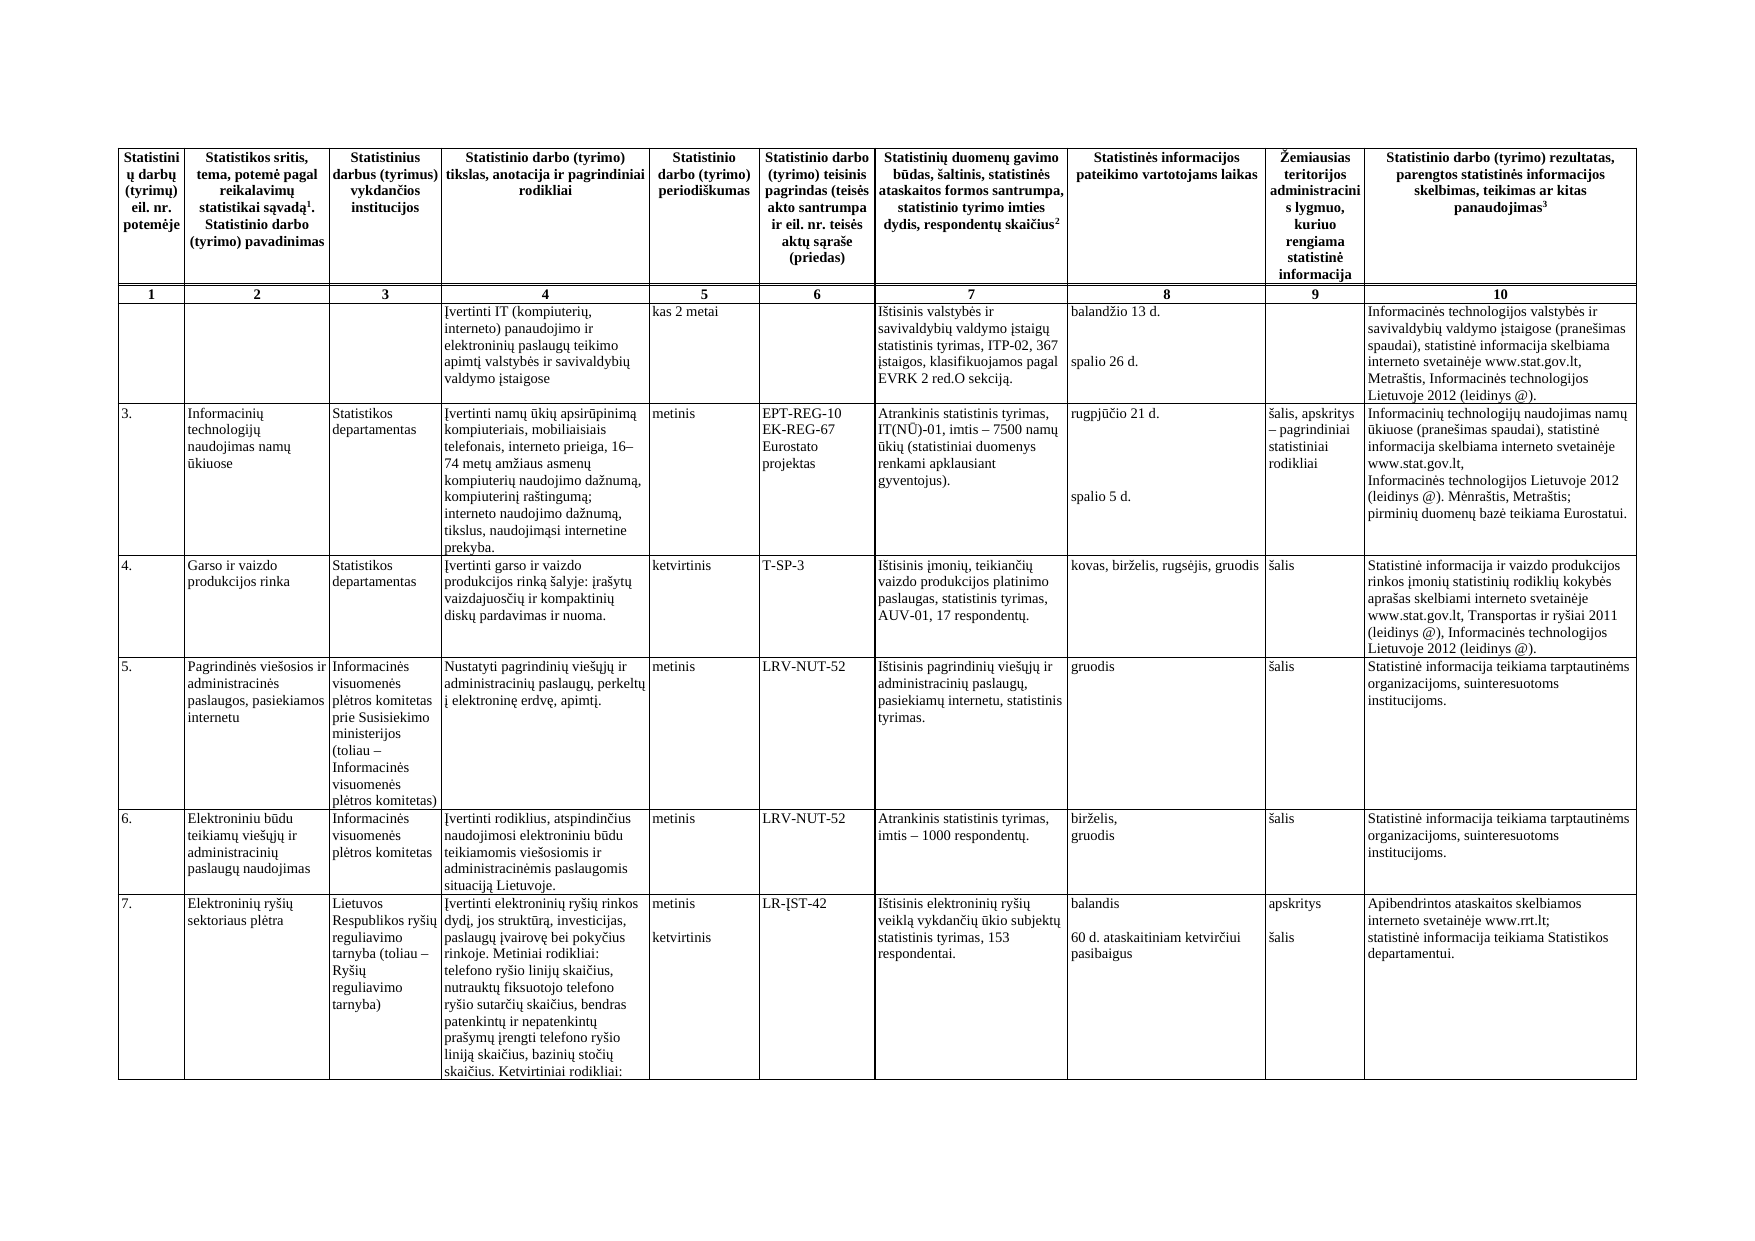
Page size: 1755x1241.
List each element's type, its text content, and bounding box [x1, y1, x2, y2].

table_cell 4 [442, 286, 649, 303]
table_cell metinis [650, 810, 759, 894]
table_cell 3. [119, 404, 184, 555]
table_header Statistinių duomenų gavimo būdas, šaltinis, statistinės ataskaitos formos santrumpa, statistinio tyrimo imties dydis, respondentų skaičius2 [876, 149, 1067, 283]
table_cell Statistinė informacija ir vaizdo produkcijos rinkos įmonių statistinių rodiklių kokybės aprašas skelbiami interneto svetainėje www.stat.gov.lt, Transportas ir ryšiai 2011 (leidinys @), Informacinės technologijos Lietuvoje 2012 (leidinys @). [1365, 556, 1636, 657]
table_cell 10 [1365, 286, 1636, 303]
table_cell [760, 304, 874, 403]
table_cell Atrankinis statistinis tyrimas, imtis – 1000 respondentų. [876, 810, 1067, 894]
table_cell balandis 60 d. ataskaitiniam ketvirčiui pasibaigus [1068, 895, 1265, 1079]
table_cell Statistikos departamentas [330, 404, 441, 555]
table_cell Įvertinti elektroninių ryšių rinkos dydį, jos struktūrą, investicijas, paslaugų įvairovę bei pokyčius rinkoje. Metiniai rodikliai: telefono ryšio linijų skaičius, nutrauktų fiksuotojo telefono ryšio sutarčių skaičius, bendras patenkintų ir nepatenkintų prašymų įrengti telefono ryšio liniją skaičius, bazinių stočių skaičius. Ketvirtiniai rodikliai: [442, 895, 649, 1079]
table_cell kas 2 metai [650, 304, 759, 403]
table_cell kovas, birželis, rugsėjis, gruodis [1068, 556, 1265, 657]
table_cell apskritys šalis [1266, 895, 1364, 1079]
table_cell 5. [119, 658, 184, 809]
table_cell Įvertinti rodiklius, atspindinčius naudojimosi elektroniniu būdu teikiamomis viešosiomis ir administracinėmis paslaugomis situaciją Lietuvoje. [442, 810, 649, 894]
table_cell Įvertinti namų ūkių apsirūpinimą kompiuteriais, mobiliaisiais telefonais, interneto prieiga, 16– 74 metų amžiaus asmenų kompiuterių naudojimo dažnumą, kompiuterinį raštingumą; interneto naudojimo dažnumą, tikslus, naudojimąsi internetine prekyba. [442, 404, 649, 555]
table_cell Statistinė informacija teikiama tarptautinėms organizacijoms, suinteresuotoms institucijoms. [1365, 658, 1636, 809]
table_cell 7. [119, 895, 184, 1079]
table_cell Statistikos departamentas [330, 556, 441, 657]
table_cell 1 [119, 286, 184, 303]
table_cell Ištisinis valstybės ir savivaldybių valdymo įstaigų statistinis tyrimas, ITP-02, 367 įstaigos, klasifikuojamos pagal EVRK 2 red.O sekciją. [876, 304, 1067, 403]
table_cell Elektroninių ryšių sektoriaus plėtra [185, 895, 329, 1079]
table_cell gruodis [1068, 658, 1265, 809]
table_header Statistinio darbo (tyrimo) tikslas, anotacija ir pagrindiniai rodikliai [442, 149, 649, 283]
table_cell Atrankinis statistinis tyrimas, IT(NŪ)-01, imtis – 7500 namų ūkių (statistiniai duomenys renkami apklausiant gyventojus). [876, 404, 1067, 555]
table_cell ketvirtinis [650, 556, 759, 657]
table_header Statistinio darbo (tyrimo) periodiškumas [650, 149, 759, 283]
table_cell T-SP-3 [760, 556, 874, 657]
table_cell [119, 304, 184, 403]
table_cell Ištisinis pagrindinių viešųjų ir administracinių paslaugų, pasiekiamų internetu, statistinis tyrimas. [876, 658, 1067, 809]
table_cell [185, 304, 329, 403]
table_cell balandžio 13 d. spalio 26 d. [1068, 304, 1265, 403]
table_cell šalis, apskritys – pagrindiniai statistiniai rodikliai [1266, 404, 1364, 555]
table_cell EPT-REG-10 EK-REG-67 Eurostato projektas [760, 404, 874, 555]
table_cell metinis ketvirtinis [650, 895, 759, 1079]
table_cell Įvertinti garso ir vaizdo produkcijos rinką šalyje: įrašytų vaizdajuosčių ir kompaktinių diskų pardavimas ir nuoma. [442, 556, 649, 657]
table_cell birželis, gruodis [1068, 810, 1265, 894]
table_cell 2 [185, 286, 329, 303]
table_cell Garso ir vaizdo produkcijos rinka [185, 556, 329, 657]
table_cell 5 [650, 286, 759, 303]
table_cell šalis [1266, 556, 1364, 657]
table_cell [330, 304, 441, 403]
table_cell Įvertinti IT (kompiuterių, interneto) panaudojimo ir elektroninių paslaugų teikimo apimtį valstybės ir savivaldybių valdymo įstaigose [442, 304, 649, 403]
table_cell 6 [760, 286, 874, 303]
table_cell 8 [1068, 286, 1265, 303]
table_cell Nustatyti pagrindinių viešųjų ir administracinių paslaugų, perkeltų į elektroninę erdvę, apimtį. [442, 658, 649, 809]
table_cell metinis [650, 404, 759, 555]
table_cell Lietuvos Respublikos ryšių reguliavimo tarnyba (toliau – Ryšių reguliavimo tarnyba) [330, 895, 441, 1079]
table_cell Apibendrintos ataskaitos skelbiamos interneto svetainėje www.rrt.lt; statistinė informacija teikiama Statistikos departamentui. [1365, 895, 1636, 1079]
table_cell Informacinės visuomenės plėtros komitetas [330, 810, 441, 894]
table_cell šalis [1266, 658, 1364, 809]
table_cell LRV-NUT-52 [760, 658, 874, 809]
table_header Statistikos sritis, tema, potemė pagal reikalavimų statistikai sąvadą1. Statistinio darbo (tyrimo) pavadinimas [185, 149, 329, 283]
table_cell Informacinės visuomenės plėtros komitetas prie Susisiekimo ministerijos (toliau – Informacinės visuomenės plėtros komitetas) [330, 658, 441, 809]
table_cell [1266, 304, 1364, 403]
table_header Statistinio darbo (tyrimo) rezultatas, parengtos statistinės informacijos skelbimas, teikimas ar kitas panaudojimas3 [1365, 149, 1636, 283]
table_cell 9 [1266, 286, 1364, 303]
table_cell 7 [876, 286, 1067, 303]
table_cell LRV-NUT-52 [760, 810, 874, 894]
table_header Statistinio darbo (tyrimo) teisinis pagrindas (teisės akto santrumpa ir eil. nr. teisės aktų sąraše (priedas) [760, 149, 874, 283]
table_cell šalis [1266, 810, 1364, 894]
table_cell metinis [650, 658, 759, 809]
table_cell Informacinių technologijų naudojimas namų ūkiuose (pranešimas spaudai), statistinė informacija skelbiama interneto svetainėje www.stat.gov.lt, Informacinės technologijos Lietuvoje 2012 (leidinys @). Mėnraštis, Metraštis; pirminių duomenų bazė teikiama Eurostatui. [1365, 404, 1636, 555]
table_cell Pagrindinės viešosios ir administracinės paslaugos, pasiekiamos internetu [185, 658, 329, 809]
table_cell Ištisinis įmonių, teikiančių vaizdo produkcijos platinimo paslaugas, statistinis tyrimas, AUV-01, 17 respondentų. [876, 556, 1067, 657]
table_cell 6. [119, 810, 184, 894]
table_cell Statistinė informacija teikiama tarptautinėms organizacijoms, suinteresuotoms institucijoms. [1365, 810, 1636, 894]
table_cell LR-ĮST-42 [760, 895, 874, 1079]
table_cell Elektroniniu būdu teikiamų viešųjų ir administracinių paslaugų naudojimas [185, 810, 329, 894]
table_header Žemiausias teritorijos administracinis lygmuo, kuriuo rengiama statistinė informacija [1266, 149, 1364, 283]
table_cell Informacinės technologijos valstybės ir savivaldybių valdymo įstaigose (pranešimas spaudai), statistinė informacija skelbiama interneto svetainėje www.stat.gov.lt, Metraštis, Informacinės technologijos Lietuvoje 2012 (leidinys @). [1365, 304, 1636, 403]
table_cell rugpjūčio 21 d. spalio 5 d. [1068, 404, 1265, 555]
table_cell 4. [119, 556, 184, 657]
table_header Statistinės informacijos pateikimo vartotojams laikas [1068, 149, 1265, 283]
table_cell Informacinių technologijų naudojimas namų ūkiuose [185, 404, 329, 555]
table_header Statistinius darbus (tyrimus) vykdančios institucijos [330, 149, 441, 283]
table_header Statistinių darbų (tyrimų) eil. nr. potemėje [119, 149, 184, 283]
table_cell 3 [330, 286, 441, 303]
table_cell Ištisinis elektroninių ryšių veiklą vykdančių ūkio subjektų statistinis tyrimas, 153 respondentai. [876, 895, 1067, 1079]
